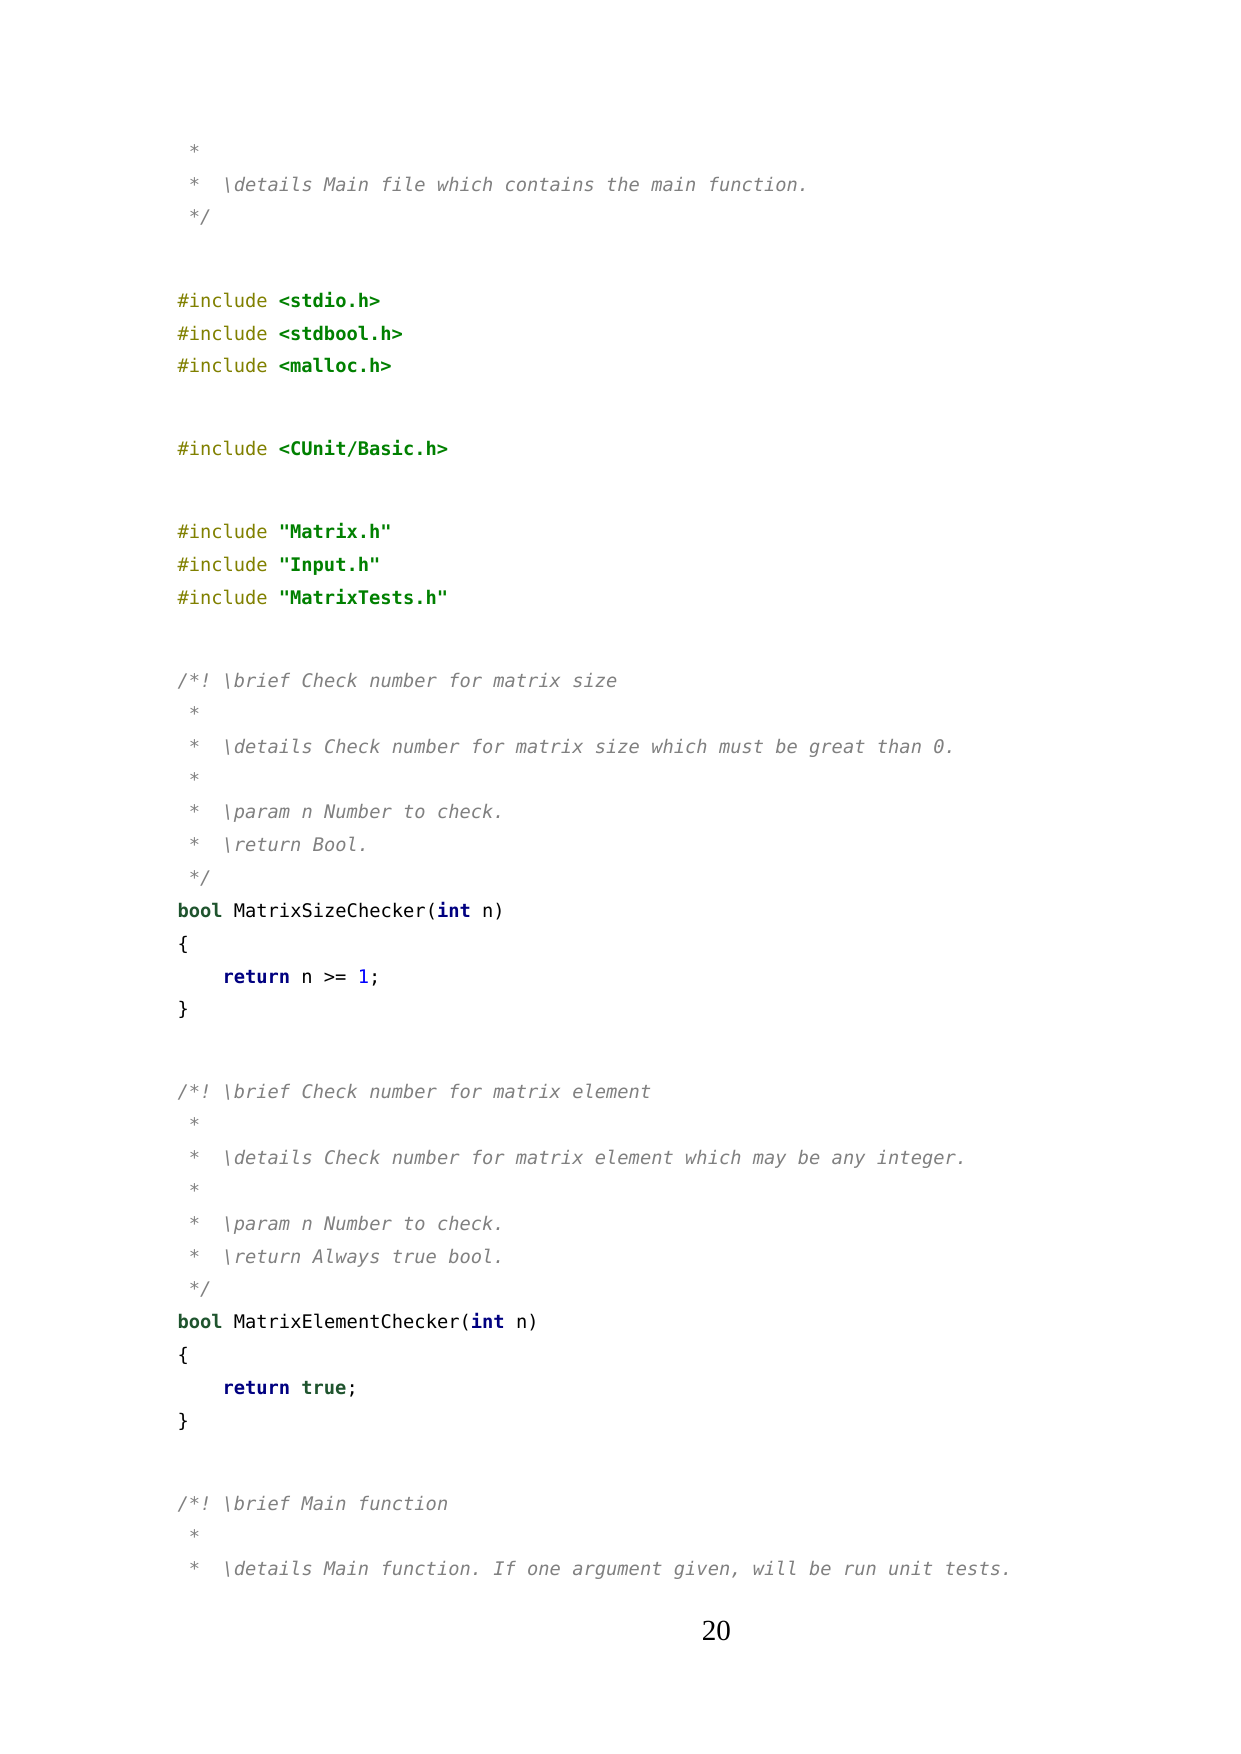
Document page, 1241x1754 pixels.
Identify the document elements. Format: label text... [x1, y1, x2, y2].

text * * \details Main file which contains the main function. */ #include <stdio.h> #include <stdbool.h> #include <malloc.h> #include <CUnit/Basic.h> #include "Matrix.h" #include "Input.h" #include "MatrixTests.h" /*! \brief Check number for matrix size * * \details Check number for matrix size which must be great than 0. * * \param n Number to check. * \return Bool. */ bool MatrixSizeChecker(int n) { return n >= 1; } /*! \brief Check number for matrix element * * \details Check number for matrix element which may be any integer. * * \param n Number to check. * \return Always true bool. */ bool MatrixElementChecker(int n) { return true; } /*! \brief Main function * * \details Main function. If one argument given, will be run unit tests. [177, 141, 1181, 1580]
